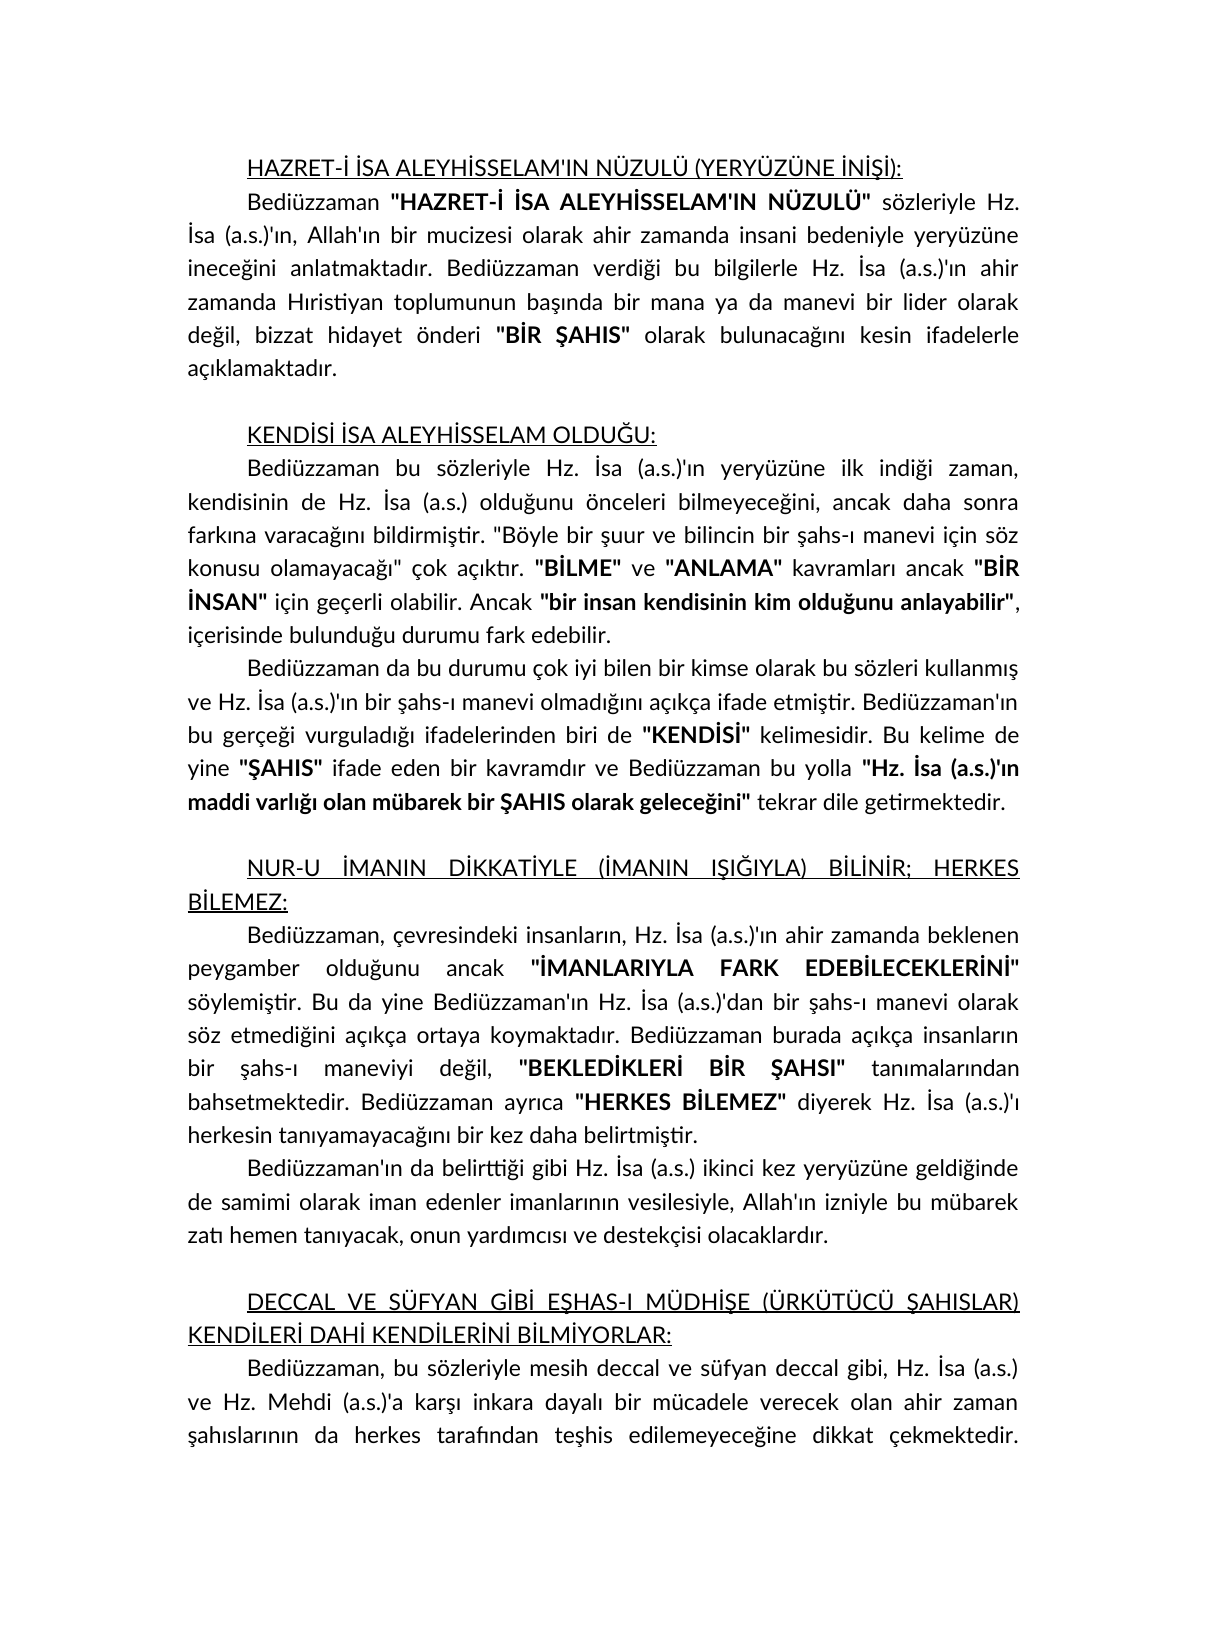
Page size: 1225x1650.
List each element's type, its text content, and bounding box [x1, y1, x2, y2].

text Bediüzzaman, çevresindeki insanların, Hz. İsa (a.s.)'ın ahir zamanda beklenen peygamber olduğunu ancak "İMANLARIYLA FARK EDEBİLECEKLERİNİ" söylemiştir. Bu da yine Bediüzzaman'ın Hz. İsa (a.s.)'dan bir şahs-ı manevi olarak söz etmediğini açıkça ortaya koymaktadır. Bediüzzaman burada açıkça insanların bir şahs-ı maneviyi değil, "BEKLEDİKLERİ BİR ŞAHSI" tanımalarından bahsetmektedir. Bediüzzaman ayrıca "HERKES BİLEMEZ" diyerek Hz. İsa (a.s.)'ı herkesin tanıyamayacağını bir kez daha belirtmiştir. [187, 917, 1020, 1150]
text Bediüzzaman "HAZRET-İ İSA ALEYHİSSELAM'IN NÜZULÜ" sözleriyle Hz. İsa (a.s.)'ın, Allah'ın bir mucizesi olarak ahir zamanda insani bedeniyle yeryüzüne ineceğini anlatmaktadır. Bediüzzaman verdiği bu bilgilerle Hz. İsa (a.s.)'ın ahir zamanda Hıristiyan toplumunun başında bir mana ya da manevi bir lider olarak değil, bizzat hidayet önderi "BİR ŞAHIS" olarak bulunacağını kesin ifadelerle açıklamaktadır. [187, 183, 1020, 383]
text NUR-U İMANIN DİKKATİYLE (İMANIN IŞIĞIYLA) BİLİNİR; HERKES BİLEMEZ: [187, 850, 1020, 917]
text DECCAL VE SÜFYAN GİBİ EŞHAS-I MÜDHİŞE (ÜRKÜTÜCÜ ŞAHISLAR) KENDİLERİ DAHİ KENDİLERİNİ BİLMİYORLAR: [187, 1283, 1020, 1350]
text Bediüzzaman'ın da belirttiği gibi Hz. İsa (a.s.) ikinci kez yeryüzüne geldiğinde de samimi olarak iman edenler imanlarının vesilesiyle, Allah'ın izniyle bu mübarek zatı hemen tanıyacak, onun yardımcısı ve destekçisi olacaklardır. [187, 1150, 1020, 1250]
text HAZRET-İ İSA ALEYHİSSELAM'IN NÜZULÜ (YERYÜZÜNE İNİŞİ): [187, 150, 1020, 183]
text KENDİSİ İSA ALEYHİSSELAM OLDUĞU: [187, 417, 1020, 450]
text Bediüzzaman da bu durumu çok iyi bilen bir kimse olarak bu sözleri kullanmış ve Hz. İsa (a.s.)'ın bir şahs-ı manevi olmadığını açıkça ifade etmiştir. Bediüzzaman'ın bu gerçeği vurguladığı ifadelerinden biri de "KENDİSİ" kelimesidir. Bu kelime de yine "ŞAHIS" ifade eden bir kavramdır ve Bediüzzaman bu yolla "Hz. İsa (a.s.)'ın maddi varlığı olan mübarek bir ŞAHIS olarak geleceğini" tekrar dile getirmektedir. [187, 650, 1020, 817]
text Bediüzzaman bu sözleriyle Hz. İsa (a.s.)'ın yeryüzüne ilk indiği zaman, kendisinin de Hz. İsa (a.s.) olduğunu önceleri bilmeyeceğini, ancak daha sonra farkına varacağını bildirmiştir. "Böyle bir şuur ve bilincin bir şahs-ı manevi için söz konusu olamayacağı" çok açıktır. "BİLME" ve "ANLAMA" kavramları ancak "BİR İNSAN" için geçerli olabilir. Ancak "bir insan kendisinin kim olduğunu anlayabilir", içerisinde bulunduğu durumu fark edebilir. [187, 450, 1020, 650]
text Bediüzzaman, bu sözleriyle mesih deccal ve süfyan deccal gibi, Hz. İsa (a.s.) ve Hz. Mehdi (a.s.)'a karşı inkara dayalı bir mücadele verecek olan ahir zaman şahıslarının da herkes tarafından teşhis edilemeyeceğine dikkat çekmektedir. [187, 1350, 1020, 1450]
